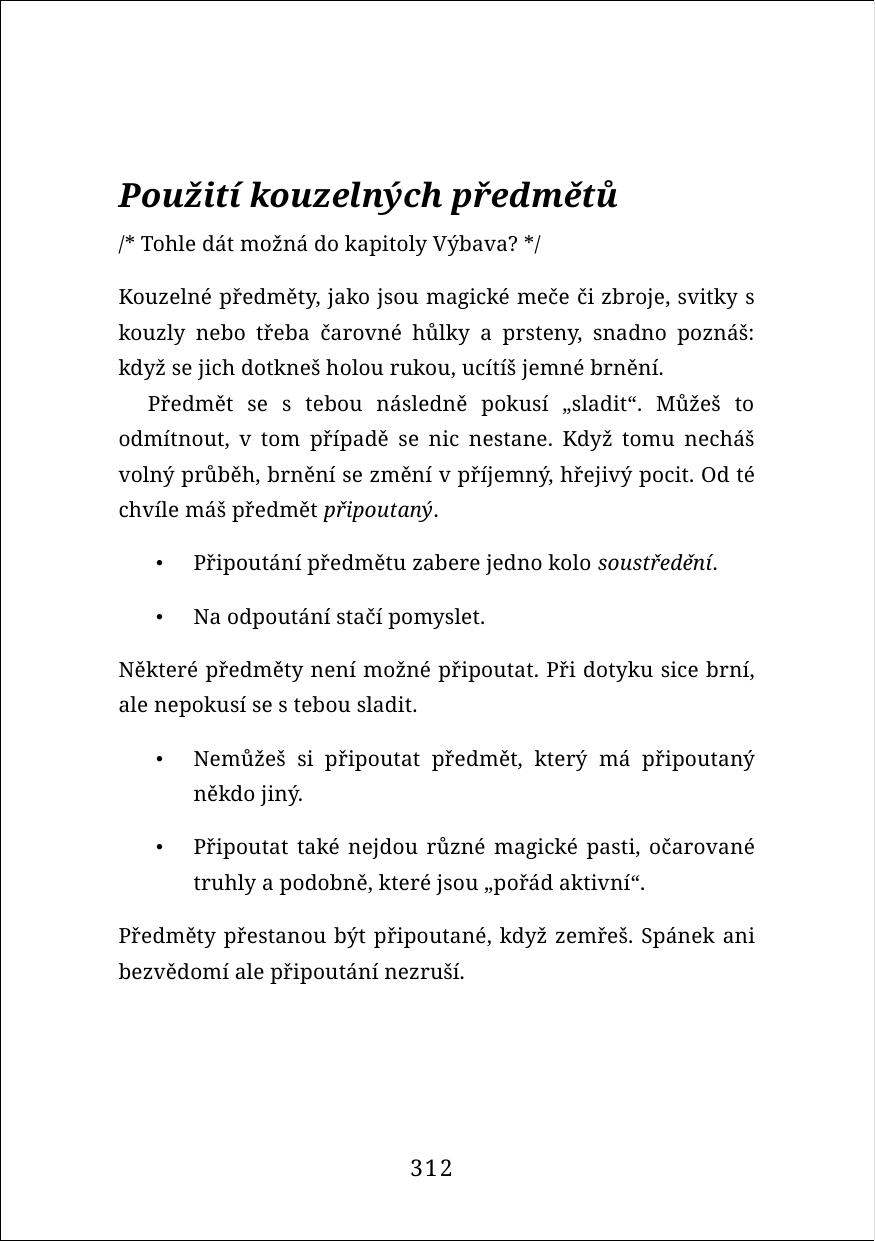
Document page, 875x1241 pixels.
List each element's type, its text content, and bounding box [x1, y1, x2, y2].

list Připoutání předmětu zabere jedno kolo soustředění. [156, 548, 756, 577]
text Předměty přestanou být připoutané, když zemřeš. Spánek ani bezvědomí ale připoutání nezruší. [118, 921, 756, 985]
subtitle Použití kouzelných předmětů [118, 172, 756, 217]
list Připoutat také nejdou různé magické pasti, očarované truhly a podobně, které jsou „pořád aktivní“. [156, 832, 756, 896]
text /* Tohle dát možná do kapitoly Výbava? */ [118, 229, 756, 257]
text Kouzelné předměty, jako jsou magické meče či zbroje, svitky s kouzly nebo třeba čarovné hůlky a prsteny, snadno poznáš: když se jich dotkneš holou rukou, ucítíš jemné brnění. Předmět se s tebou následně pokusí „sladit“. Můžeš to odmítnout, v tom případě se nic nestane. Když tomu necháš volný průběh, brnění se změní v příjemný, hřejivý pocit. Od té chvíle máš předmět připoutaný. [118, 282, 756, 524]
text Některé předměty není možné připoutat. Při dotyku sice brní, ale nepokusí se s tebou sladit. [118, 655, 756, 719]
list Na odpoutání stačí pomyslet. [156, 602, 756, 630]
list Nemůžeš si připoutat předmět, který má připoutaný někdo jiný. [156, 744, 756, 808]
